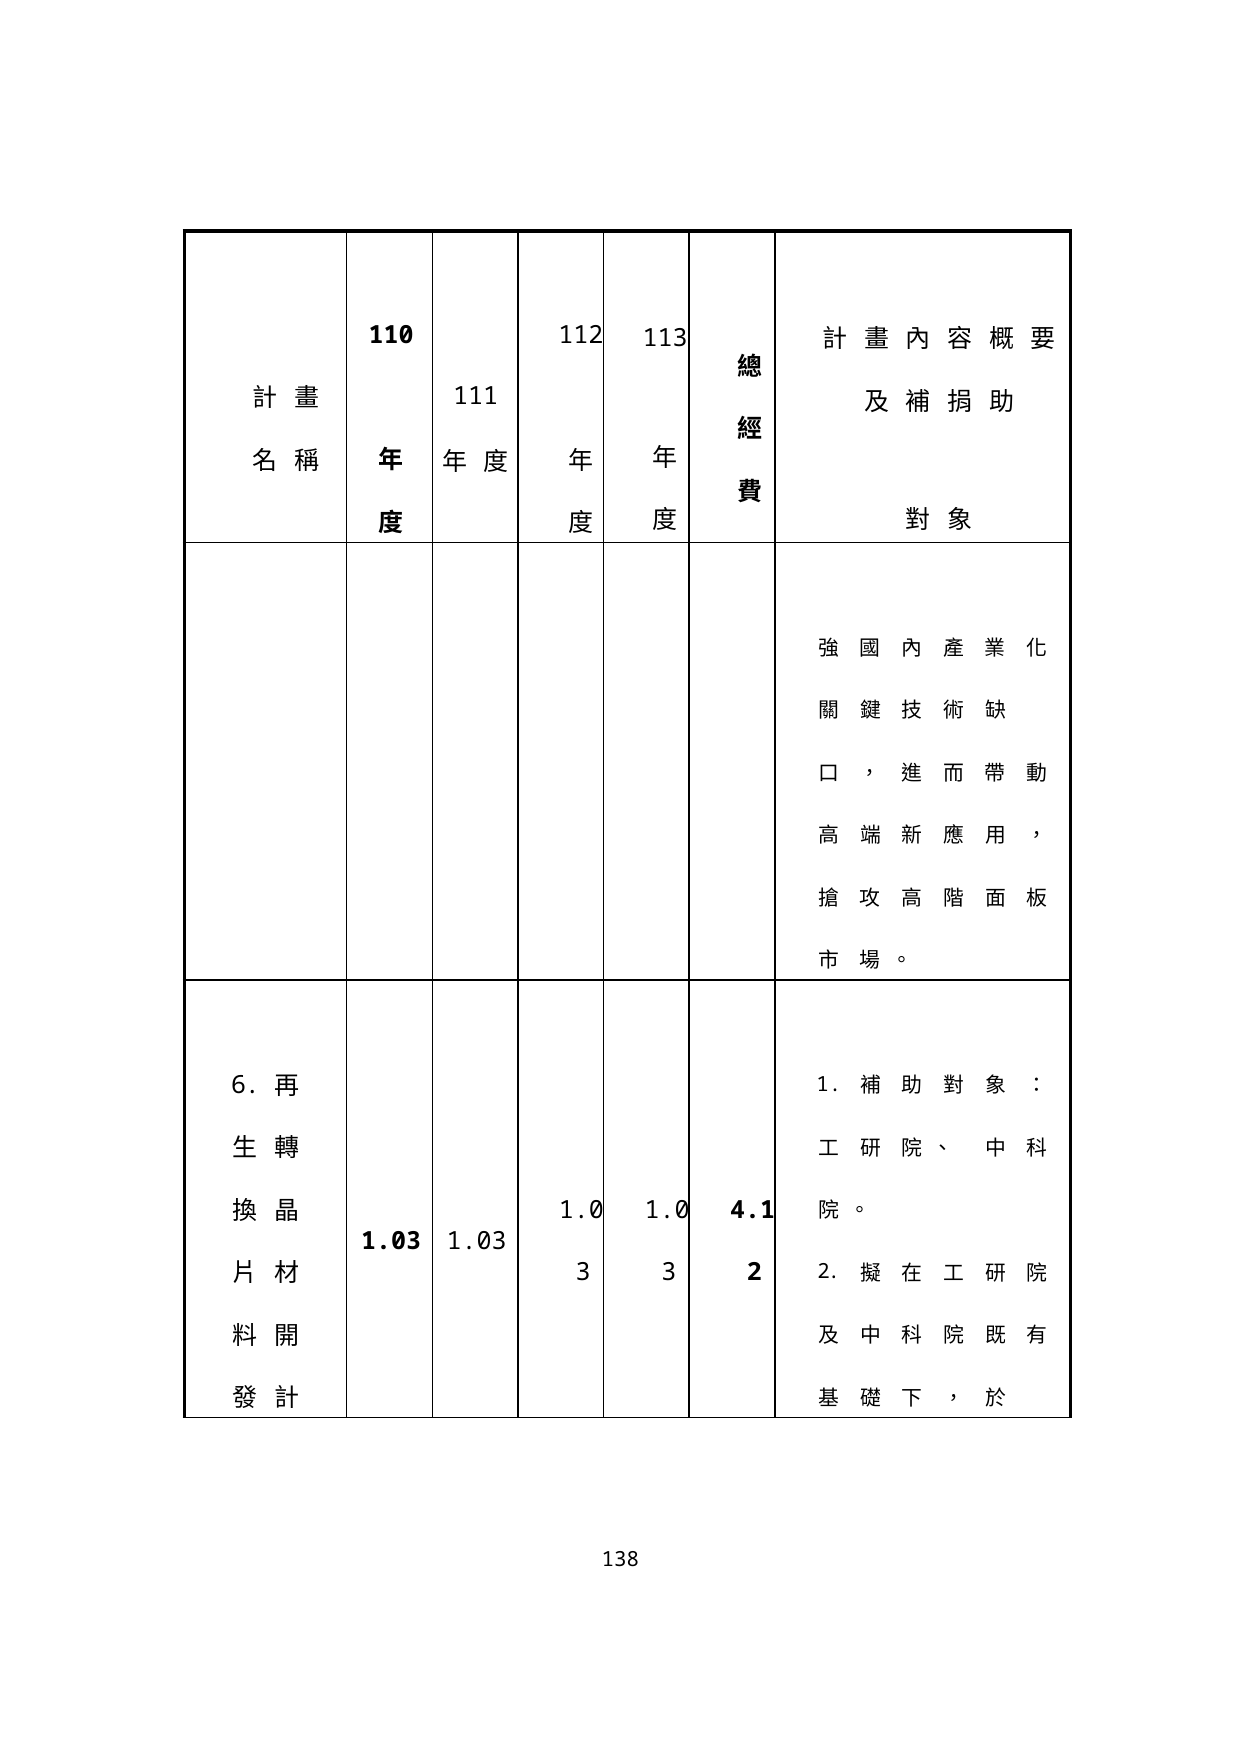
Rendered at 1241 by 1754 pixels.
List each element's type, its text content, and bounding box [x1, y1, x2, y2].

table_header 110 年度 [347, 233, 432, 542]
table_cell 1.03 [604, 981, 688, 1417]
table_cell 1.補助對象：工研院、中科院。 2.擬在工研院及中科院既有基礎下，於 [776, 981, 1069, 1417]
table_header 計畫內容概要及補捐助 對象 [776, 233, 1069, 542]
table_cell 6.再生轉換晶片材料開發計 [186, 981, 346, 1417]
table_header 總經費 [690, 233, 774, 542]
table_cell [604, 543, 688, 979]
table_header 113 年度 [604, 233, 688, 542]
table_header 111 年度 [433, 233, 517, 542]
table_cell 1.03 [433, 981, 517, 1417]
table_header 計畫名稱 [186, 233, 346, 542]
table_cell 1.03 [347, 981, 432, 1417]
table_cell [433, 543, 517, 979]
table_cell [519, 543, 603, 979]
table_cell 強國內產業化關鍵技術缺口，進而帶動高端新應用，搶攻高階面板市場。 [776, 543, 1069, 979]
table_cell 1.03 [519, 981, 603, 1417]
table_cell [186, 543, 346, 979]
table_cell [347, 543, 432, 979]
table_cell 4.12 [690, 981, 774, 1417]
table_cell [690, 543, 774, 979]
table_header 112 年度 [519, 233, 603, 542]
